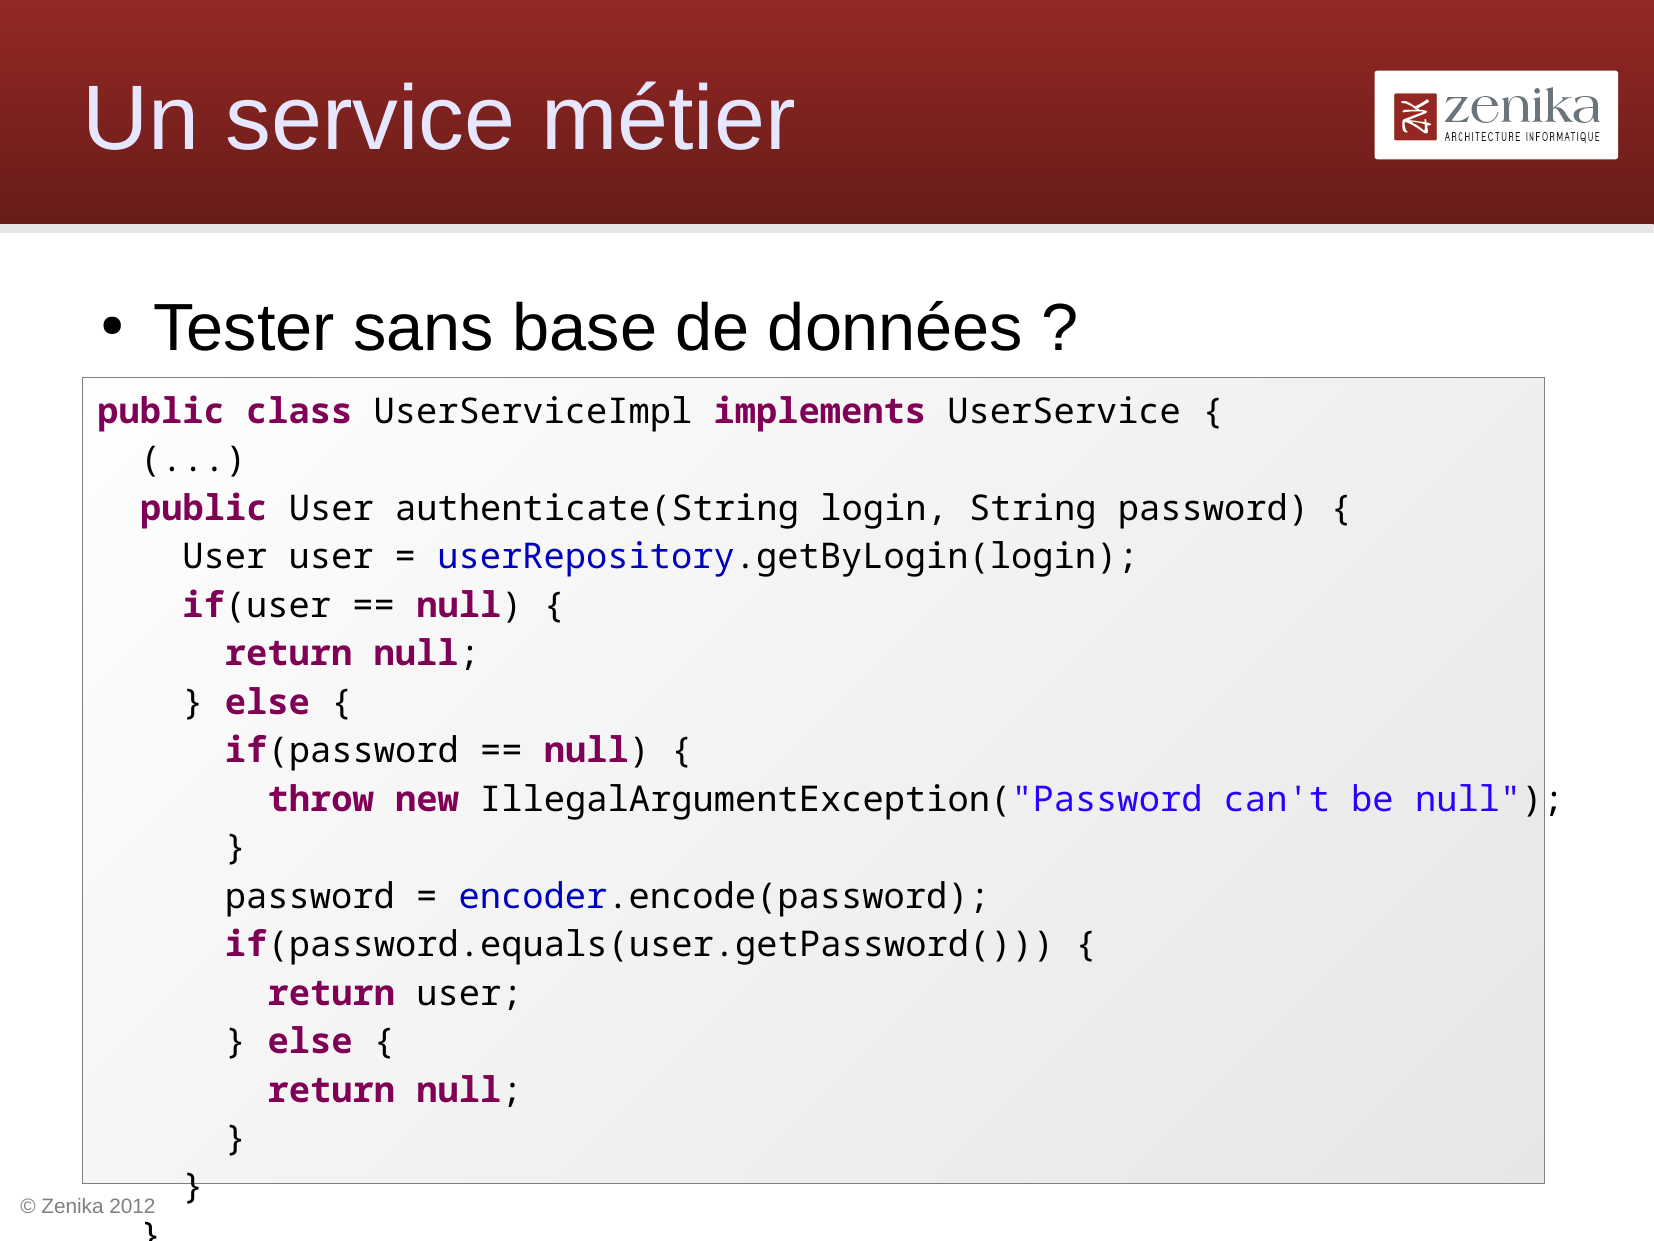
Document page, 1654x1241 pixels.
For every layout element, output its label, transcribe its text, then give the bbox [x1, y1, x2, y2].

text_box public class UserServiceImpl implements UserService { (...) public User authenticate(String login, String password) { User user = userRepository.getByLogin(login); if(user == null) { return null; } else { if(password == null) { throw new IllegalArgumentException("Password can't be null"); } password = encoder.encode(password); if(password.equals(user.getPassword())) { return user; } else { return null; } } } } [82, 377, 1545, 1184]
list Tester sans base de données ? [82, 290, 1538, 377]
title Un service métier [82, 13, 1571, 222]
picture [1571, 82, 1600, 149]
